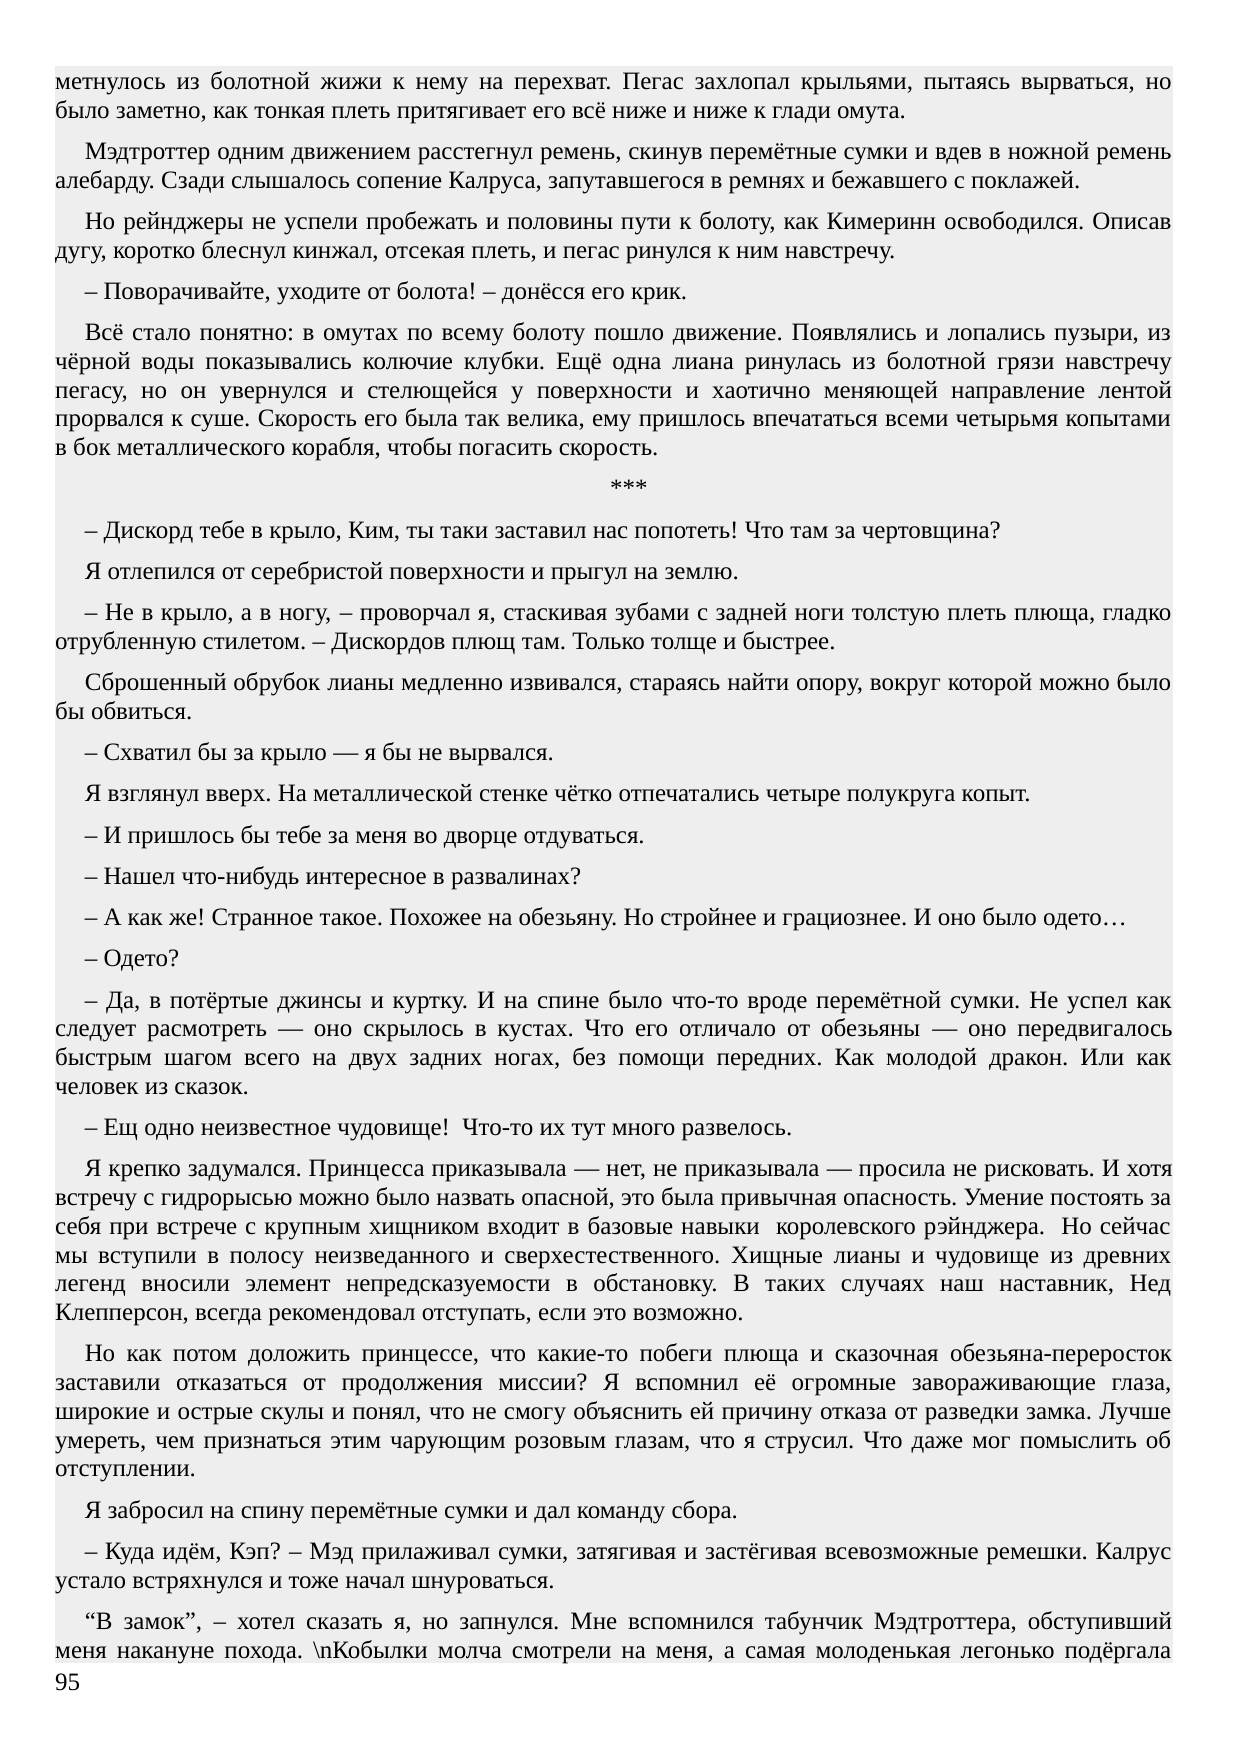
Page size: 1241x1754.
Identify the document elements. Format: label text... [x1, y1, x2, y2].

text – Поворачивайте, уходите от болота! – донёсся его крик. [55, 276, 1173, 305]
text *** [55, 473, 1173, 502]
text – Не в крыло, а в ногу, – проворчал я, стаскивая зубами с задней ноги толстую плеть плюща, гладко отрубленную стилетом. – Дискордов плющ там. Только толще и быстрее. [55, 597, 1173, 655]
text Мэдтроттер одним движением расстегнул ремень, скинув перемётные сумки и вдев в ножной ремень алебарду. Сзади слышалось сопение Калруса, запутавшегося в ремнях и бежавшего с поклажей. [55, 136, 1173, 193]
text метнулось из болотной жижи к нему на перехват. Пегас захлопал крыльями, пытаясь вырваться, но было заметно, как тонкая плеть притягивает его всё ниже и ниже к глади омута. [55, 66, 1173, 123]
text – Одето? [55, 943, 1173, 972]
text Сброшенный обрубок лианы медленно извивался, стараясь найти опору, вокруг которой можно было бы обвиться. [55, 667, 1173, 725]
text Я отлепился от серебристой поверхности и прыгул на землю. [55, 556, 1173, 585]
text Я взглянул вверх. На металлической стенке чётко отпечатались четыре полукруга копыт. [55, 778, 1173, 807]
text – А как же! Странное такое. Похожее на обезьяну. Но стройнее и грациознее. И оно было одето… [55, 902, 1173, 931]
text – Куда идём, Кэп? – Мэд прилаживал сумки, затягивая и застёгивая всевозможные ремешки. Калрус устало встряхнулся и тоже начал шнуроваться. [55, 1536, 1173, 1593]
text – Схватил бы за крыло — я бы не вырвался. [55, 737, 1173, 766]
text Но рейнджеры не успели пробежать и половины пути к болоту, как Кимеринн освободился. Описав дугу, коротко блеснул кинжал, отсекая плеть, и пегас ринулся к ним навстречу. [55, 206, 1173, 263]
text – И пришлось бы тебе за меня во дворце отдуваться. [55, 820, 1173, 848]
text Я крепко задумался. Принцесса приказывала — нет, не приказывала — просила не рисковать. И хотя встречу с гидрорысью можно было назвать опасной, это была привычная опасность. Умение постоять за себя при встрече с крупным хищником входит в базовые навыки королевского рэйнджера. Но сейчас мы вступили в полосу неизведанного и сверхестественного. Хищные лианы и чудовище из древних легенд вносили элемент непредсказуемости в обстановку. В таких случаях наш наставник, Нед Клепперсон, всегда рекомендовал отступать, если это возможно. [55, 1153, 1173, 1326]
text – Нашел что-нибудь интересное в развалинах? [55, 861, 1173, 890]
text – Дискорд тебе в крыло, Ким, ты таки заставил нас попотеть! Что там за чертовщина? [55, 515, 1173, 543]
text Всё стало понятно: в омутах по всему болоту пошло движение. Появлялись и лопались пузыри, из чёрной воды показывались колючие клубки. Ещё одна лиана ринулась из болотной грязи навстречу пегасу, но он увернулся и стелющейся у поверхности и хаотично меняющей направление лентой прорвался к суше. Скорость его была так велика, ему пришлось впечататься всеми четырьмя копытами в бок металлического корабля, чтобы погасить скорость. [55, 317, 1173, 461]
text Но как потом доложить принцессе, что какие-то побеги плюща и сказочная обезьяна-переросток заставили отказаться от продолжения миссии? Я вспомнил её огромные завораживающие глаза, широкие и острые скулы и понял, что не смогу объяснить ей причину отказа от разведки замка. Лучше умереть, чем признаться этим чарующим розовым глазам, что я струсил. Что даже мог помыслить об отступлении. [55, 1338, 1173, 1482]
text – Ещ одно неизвестное чудовище! Что-то их тут много развелось. [55, 1112, 1173, 1141]
text “В замок”, – хотел сказать я, но запнулся. Мне вспомнился табунчик Мэдтроттера, обступивший меня накануне похода. \nКобылки молча смотрели на меня, а самая молоденькая легонько подёргала [55, 1606, 1173, 1663]
text – Да, в потёртые джинсы и куртку. И на спине было что-то вроде перемётной сумки. Не успел как следует расмотреть — оно скрылось в кустах. Что его отличало от обезьяны — оно передвигалось быстрым шагом всего на двух задних ногах, без помощи передних. Как молодой дракон. Или как человек из сказок. [55, 985, 1173, 1100]
text Я забросил на спину перемётные сумки и дал команду сбора. [55, 1495, 1173, 1523]
